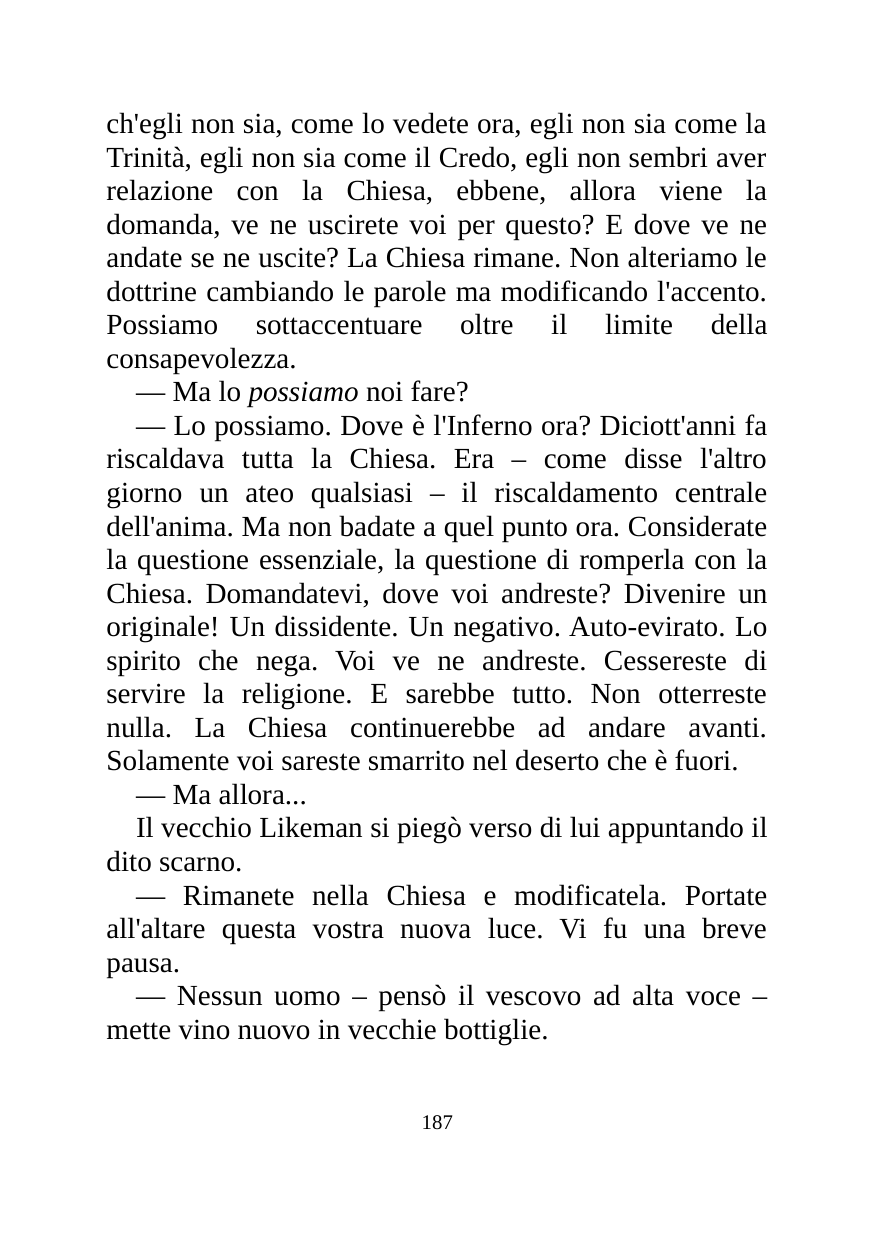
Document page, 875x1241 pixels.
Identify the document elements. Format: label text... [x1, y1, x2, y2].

text — Rimanete nella Chiesa e modificatela. Portate all'altare questa vostra nuova luce. Vi fu una breve pausa. [106, 878, 768, 978]
text Il vecchio Likeman si piegò verso di lui appuntando il dito scarno. [106, 811, 768, 878]
text ch'egli non sia, come lo vedete ora, egli non sia come la Trinità, egli non sia come il Credo, egli non sembri aver relazione con la Chiesa, ebbene, allora viene la domanda, ve ne uscirete voi per questo? E dove ve ne andate se ne uscite? La Chiesa rimane. Non alteriamo le dottrine cambiando le parole ma modificando l'accento. Possiamo sottaccentuare oltre il limite della consapevolezza. [106, 106, 768, 374]
text — Ma allora... [106, 777, 768, 811]
text — Ma lo possiamo noi fare? [106, 374, 768, 408]
text — Nessun uomo – pensò il vescovo ad alta voce – mette vino nuovo in vecchie bottiglie. [106, 978, 768, 1045]
text — Lo possiamo. Dove è l'Inferno ora? Diciott'anni fa riscaldava tutta la Chiesa. Era – come disse l'altro giorno un ateo qualsiasi – il riscaldamento centrale dell'anima. Ma non badate a quel punto ora. Considerate la questione essenziale, la questione di romperla con la Chiesa. Domandatevi, dove voi andreste? Divenire un originale! Un dissidente. Un negativo. Auto-evirato. Lo spirito che nega. Voi ve ne andreste. Cessereste di servire la religione. E sarebbe tutto. Non otterreste nulla. La Chiesa continuerebbe ad andare avanti. Solamente voi sareste smarrito nel deserto che è fuori. [106, 408, 768, 777]
